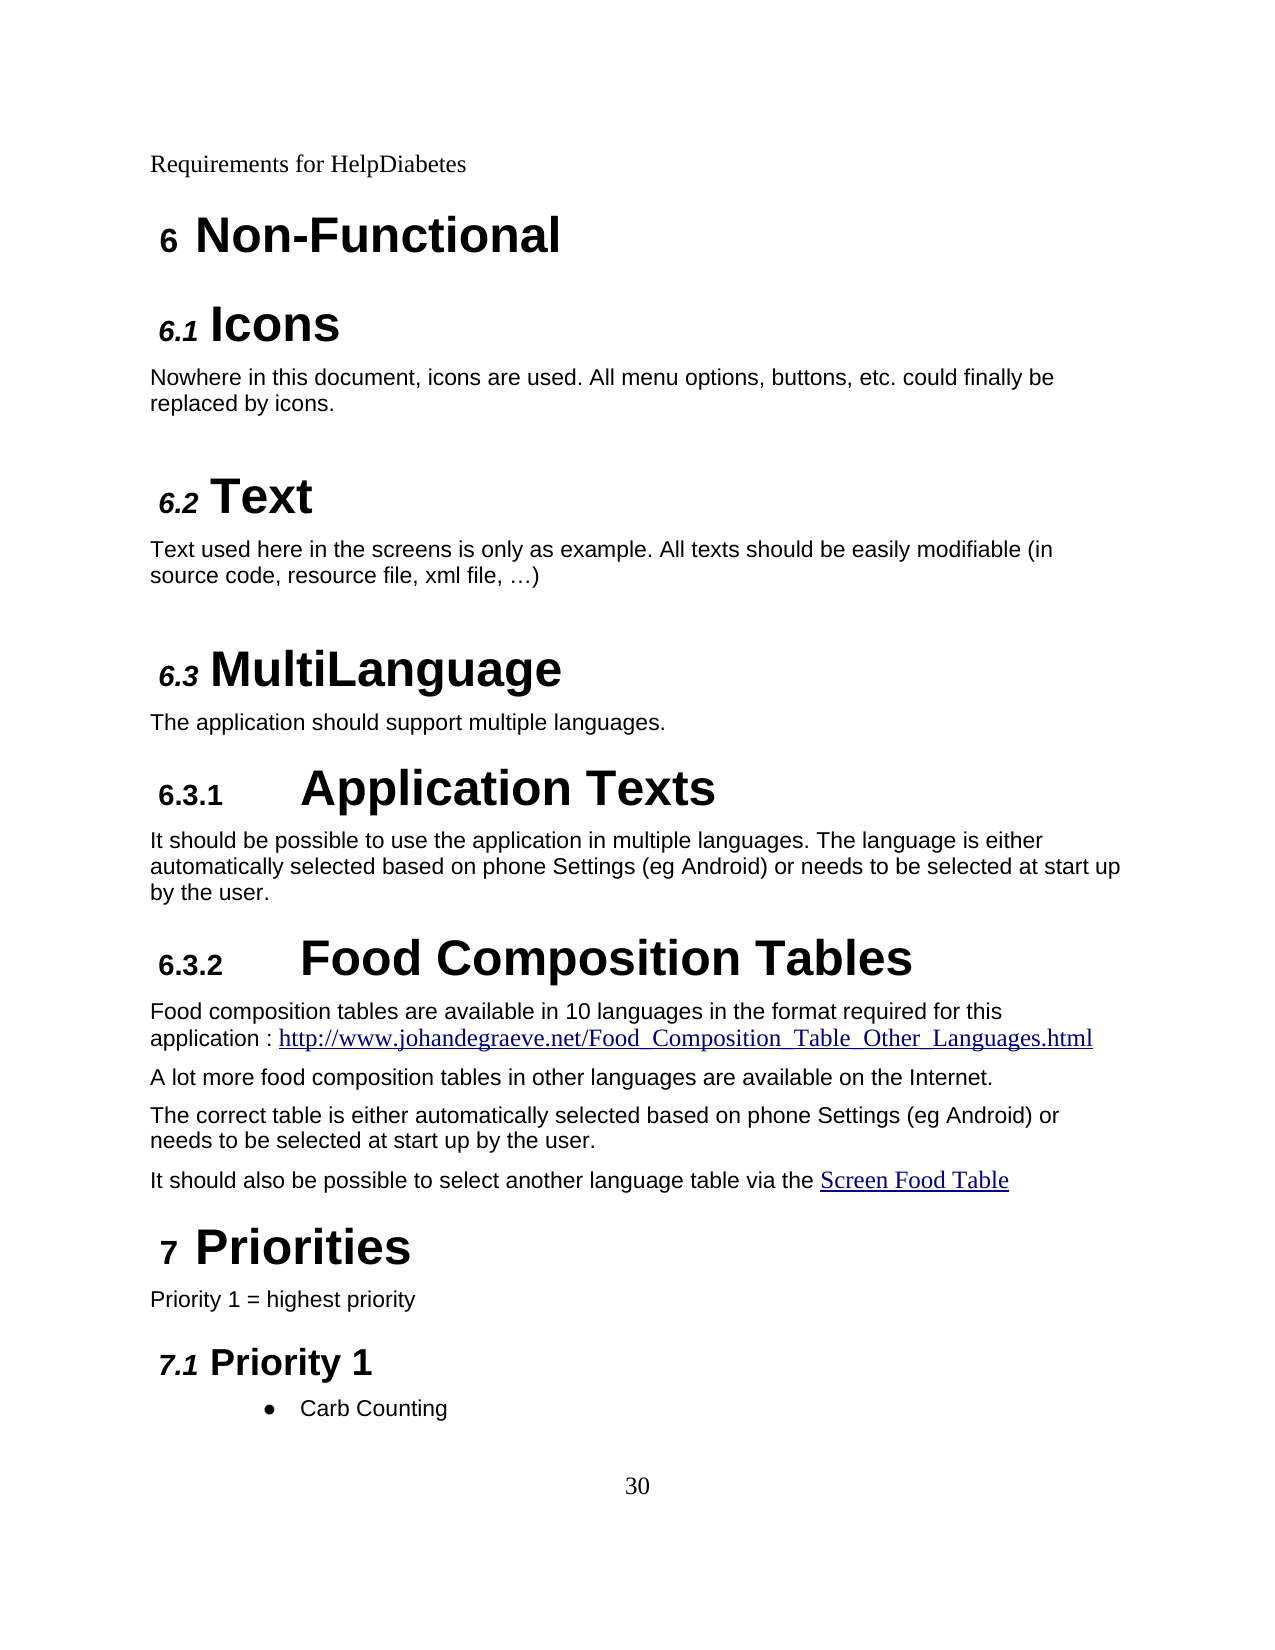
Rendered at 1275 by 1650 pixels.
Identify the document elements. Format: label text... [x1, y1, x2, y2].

text A lot more food composition tables in other languages are available on the Internet. [150, 1064, 1125, 1090]
text It should be possible to use the application in multiple languages. The language is either automatically selected based on phone Settings (eg Android) or needs to be selected at start up by the user. [150, 828, 1125, 905]
text Food composition tables are available in 10 languages in the format required for this application : http://www.johandegraeve.net/Food_Composition_Table_Other_Languages.html [150, 998, 1125, 1052]
subtitle Icons [150, 296, 1125, 352]
text Nowhere in this document, icons are used. All menu options, buttons, etc. could finally be replaced by icons. [150, 365, 1125, 416]
subtitle MultiLanguage [150, 641, 1125, 697]
subtitle Non-Functional [150, 207, 1125, 263]
text Priority 1 = highest priority [150, 1287, 1125, 1313]
text The correct table is either automatically selected based on phone Settings (eg Android) or needs to be selected at start up by the user. [150, 1102, 1125, 1154]
text The application should support multiple languages. [150, 709, 1125, 735]
subtitle Food Composition Tables [150, 930, 1125, 986]
text It should also be possible to select another language table via the Screen Food Table [150, 1166, 1125, 1194]
subtitle Text [150, 469, 1125, 524]
subtitle Priorities [150, 1219, 1125, 1275]
text Text used here in the screens is only as example. All texts should be easily modifiable (in source code, resource file, xml file, …) [150, 537, 1125, 588]
list Carb Counting [262, 1396, 1125, 1422]
subtitle Application Texts [150, 760, 1125, 816]
subtitle Priority 1 [150, 1342, 1125, 1383]
